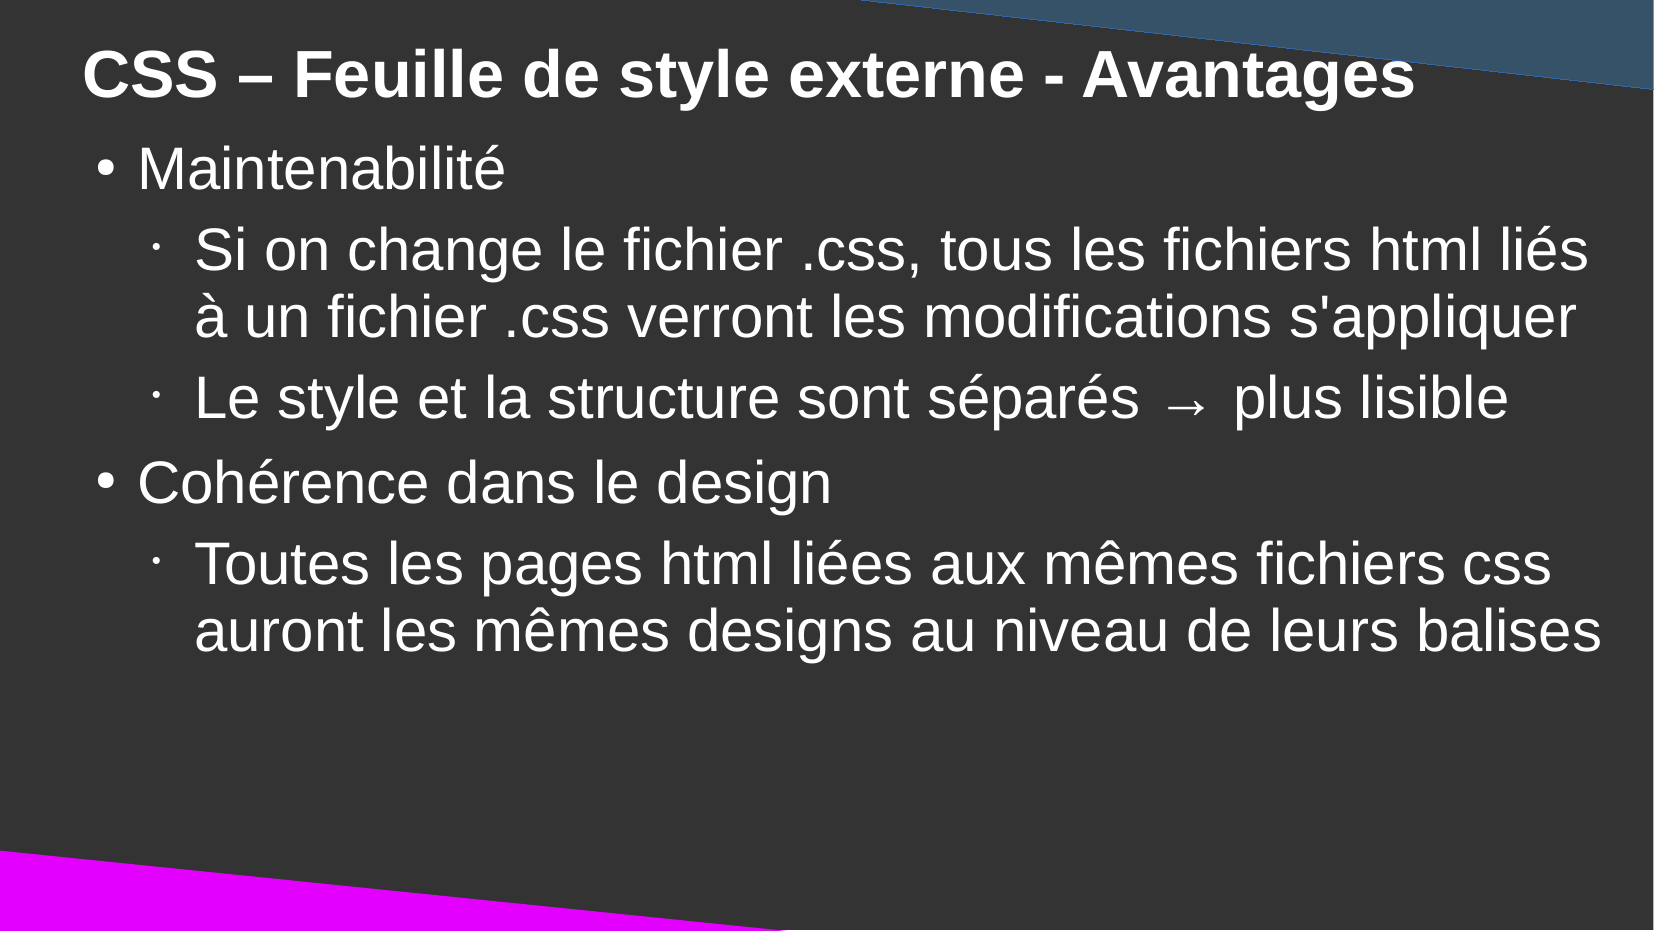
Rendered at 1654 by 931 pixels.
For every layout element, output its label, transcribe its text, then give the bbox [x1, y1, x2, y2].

text_box [861, 0, 1654, 90]
title CSS – Feuille de style externe - Avantages [82, 37, 1571, 122]
list Maintenabilité Si on change le fichier .css, tous les fichiers html liés à un fichier .css verront les modifications s'appliquer Le style et la structure sont séparés → plus lisible Cohérence dans le design Toutes les pages html liées aux mêmes fichiers css auront les mêmes designs au niveau de leurs balises [80, 135, 1605, 777]
text_box [0, 850, 788, 931]
